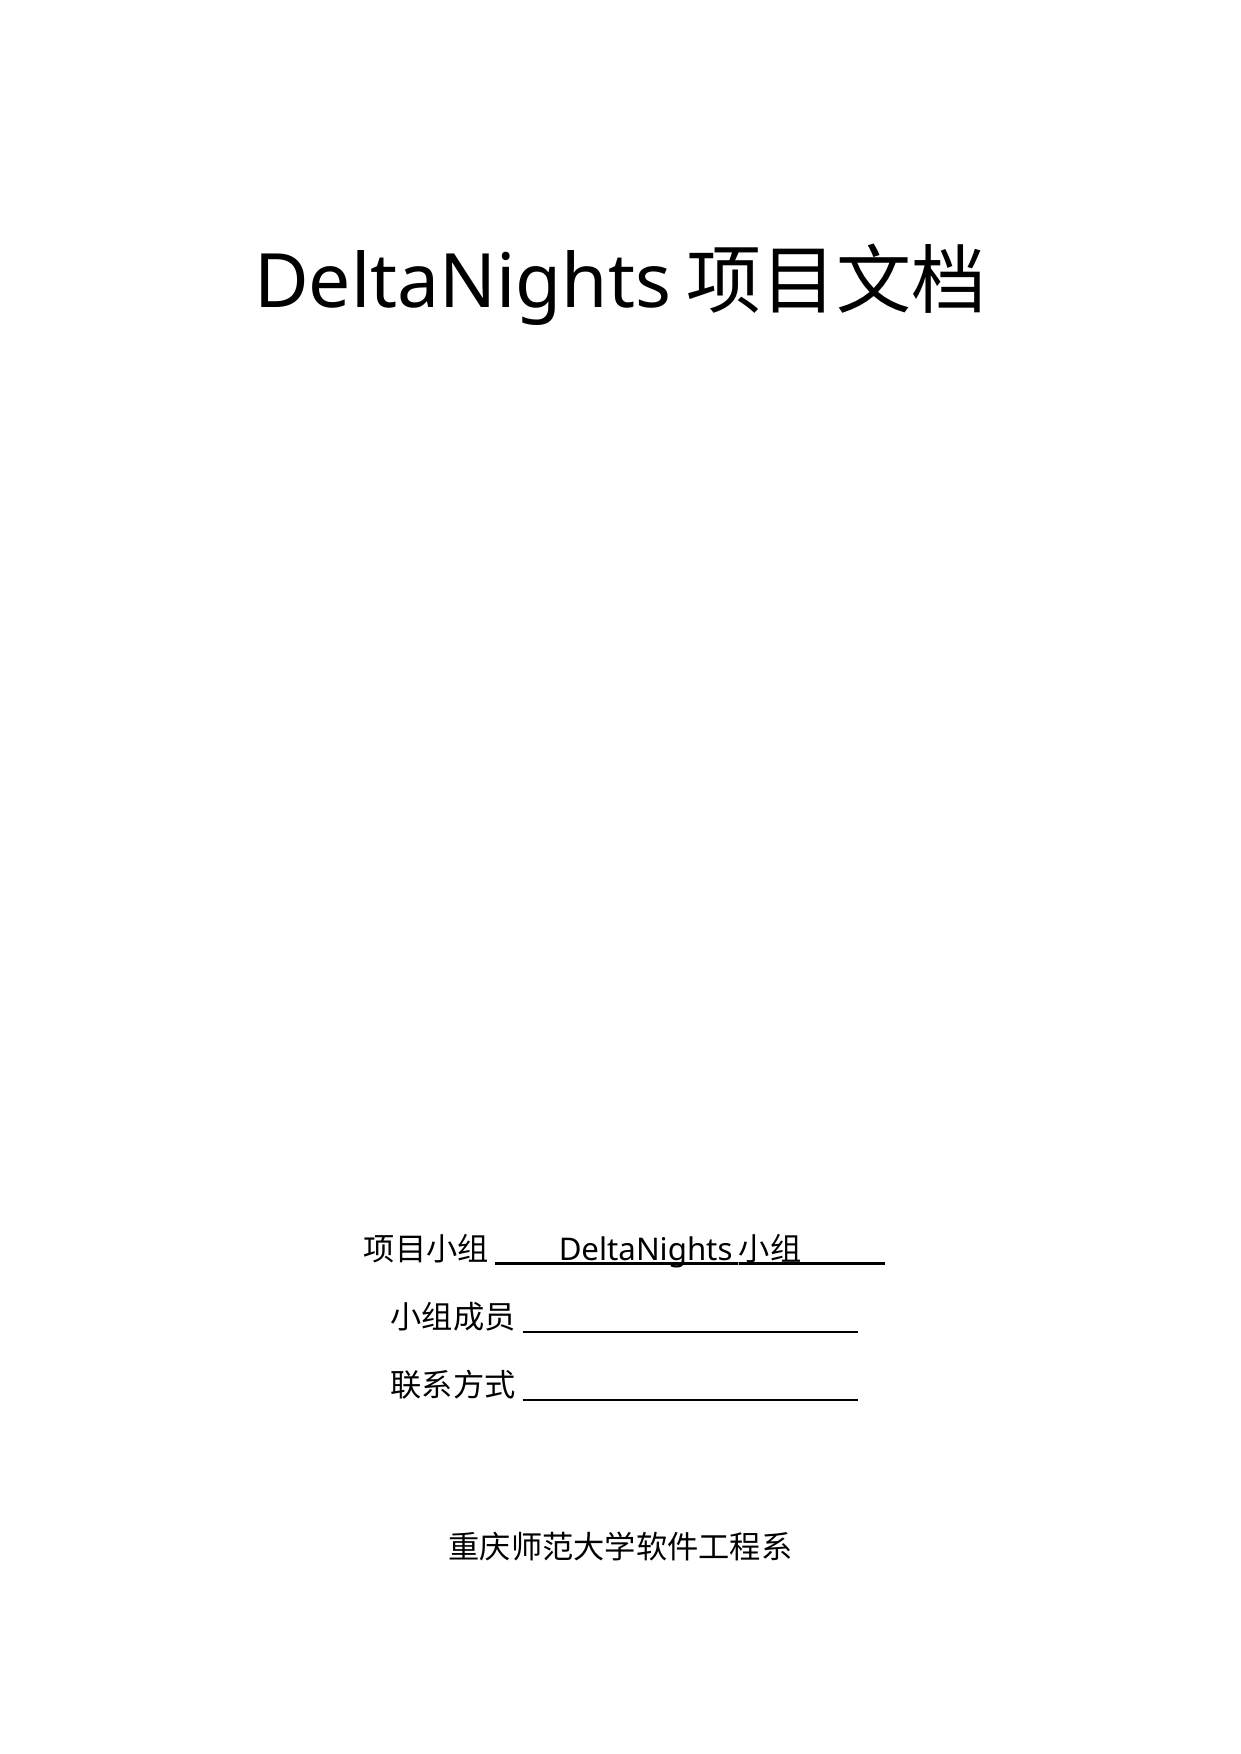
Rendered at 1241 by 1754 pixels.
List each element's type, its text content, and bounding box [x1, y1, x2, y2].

text DeltaNights项目文档 [118, 220, 1122, 329]
text 小组成员 [118, 1292, 1122, 1337]
text 项目小组 DeltaNights小组 [118, 1224, 1122, 1269]
text 联系方式 [118, 1360, 1122, 1405]
text 重庆师范大学软件工程系 [118, 1522, 1122, 1567]
